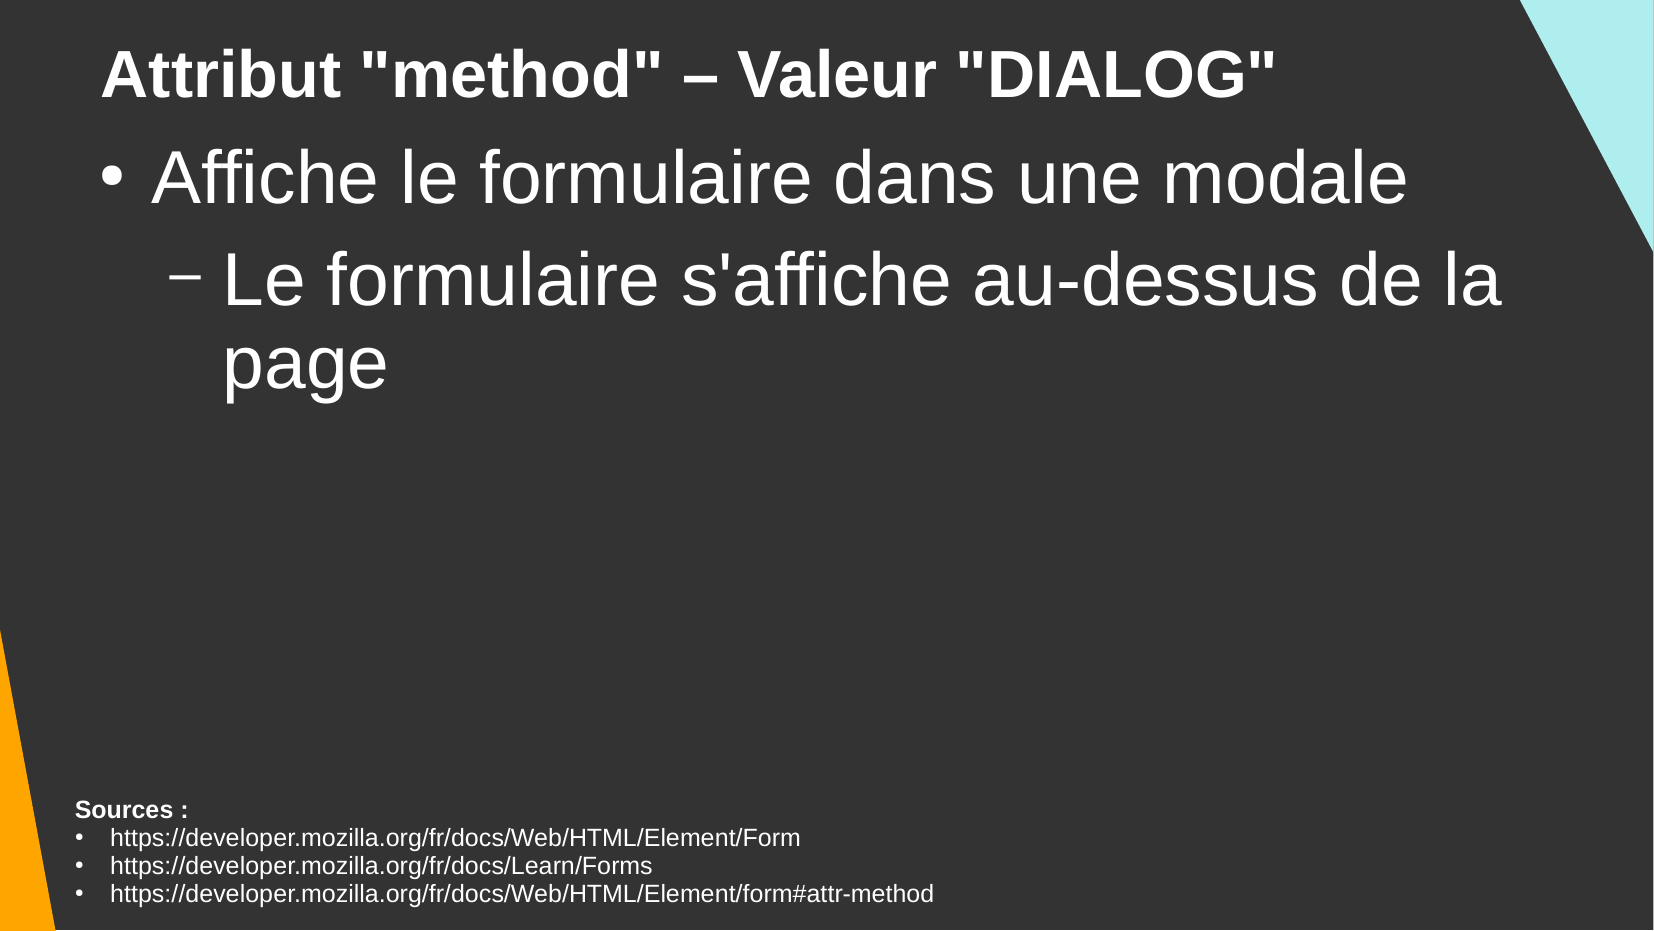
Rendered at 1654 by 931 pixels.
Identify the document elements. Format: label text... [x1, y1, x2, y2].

title Attribut "method" – Valeur "DIALOG" [82, 37, 1571, 114]
text_box [0, 629, 56, 931]
text_box Sources : https://developer.mozilla.org/fr/docs/Web/HTML/Element/Form https://developer.mozilla.org/fr/docs/Learn/Forms https://developer.mozilla.org/fr/docs/Web/HTML/Element/form#attr-method [60, 788, 1546, 916]
list Affiche le formulaire dans une modale Le formulaire s'affiche au-dessus de la page [80, 135, 1605, 709]
text_box [1519, 0, 1654, 254]
